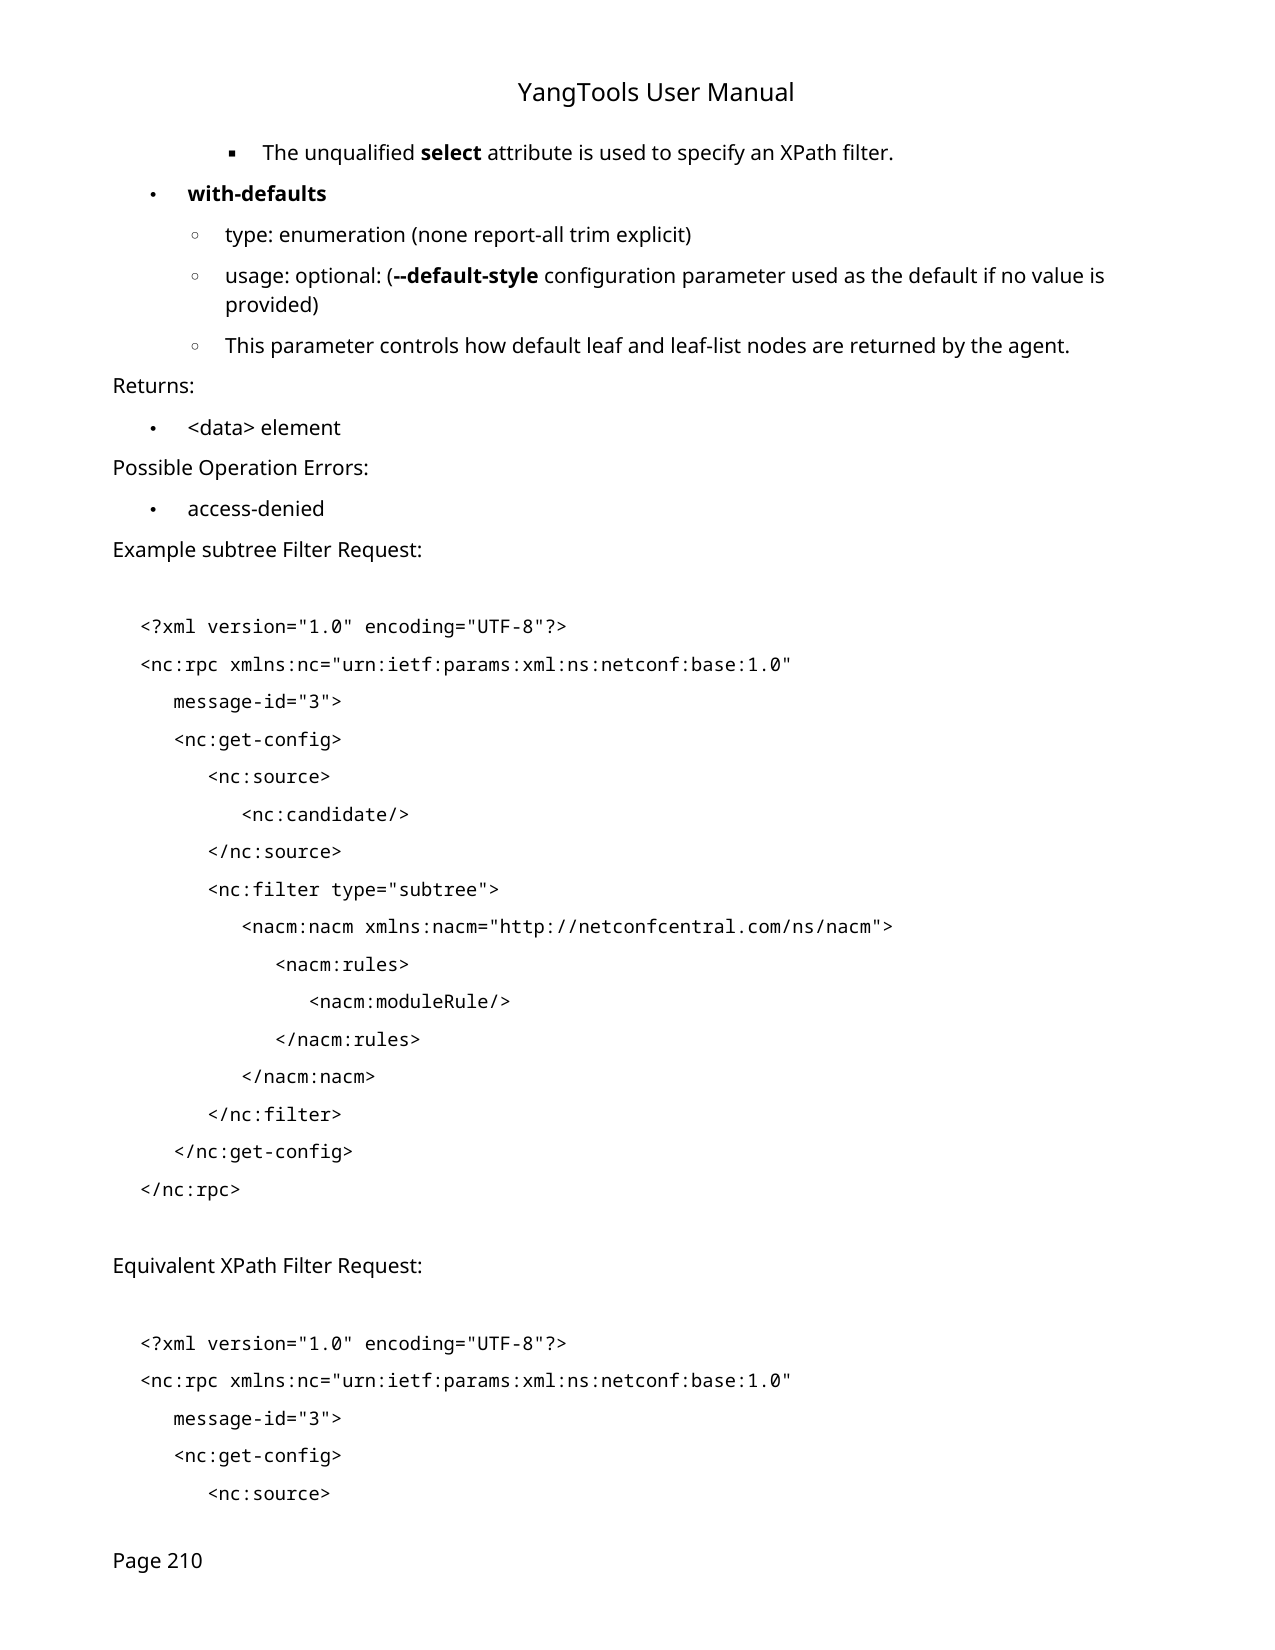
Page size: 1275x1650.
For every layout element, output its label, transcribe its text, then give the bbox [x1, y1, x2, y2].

text <nc:rpc xmlns:nc="urn:ietf:params:xml:ns:netconf:base:1.0" [139, 651, 1200, 677]
text <nc:candidate/> [139, 801, 1200, 827]
text </nc:get-config> [139, 1139, 1200, 1164]
text </nacm:rules> [139, 1026, 1200, 1052]
text <nacm:nacm xmlns:nacm="http://netconfcentral.com/ns/nacm"> [139, 914, 1200, 939]
text <nacm:moduleRule/> [139, 989, 1200, 1014]
text <nc:source> [139, 1480, 1200, 1505]
list This parameter controls how default leaf and leaf-list nodes are returned by the agent. [187, 331, 1200, 359]
text <nc:get-config> [139, 1442, 1200, 1468]
list <data> element [150, 413, 1200, 441]
list usage: optional: (--default-style configuration parameter used as the default if no value is provided) [187, 261, 1200, 318]
list The unqualified select attribute is used to specify an XPath filter. [225, 138, 1200, 167]
text Equivalent XPath Filter Request: [112, 1251, 1200, 1280]
text <?xml version="1.0" encoding="UTF-8"?> [139, 1330, 1200, 1355]
text Possible Operation Errors: [112, 453, 1200, 482]
text message-id="3"> [139, 689, 1200, 714]
list type: enumeration (none report-all trim explicit) [187, 220, 1200, 249]
text <nc:filter type="subtree"> [139, 876, 1200, 902]
text <nc:get-config> [139, 726, 1200, 752]
text <nc:source> [139, 764, 1200, 789]
text </nc:rpc> [139, 1176, 1200, 1202]
list access-denied [150, 494, 1200, 523]
text <nc:rpc xmlns:nc="urn:ietf:params:xml:ns:netconf:base:1.0" [139, 1367, 1200, 1393]
text <?xml version="1.0" encoding="UTF-8"?> [139, 614, 1200, 639]
text </nacm:nacm> [139, 1064, 1200, 1089]
text message-id="3"> [139, 1405, 1200, 1430]
text </nc:source> [139, 839, 1200, 864]
text </nc:filter> [139, 1101, 1200, 1127]
text Example subtree Filter Request: [112, 535, 1200, 564]
text <nacm:rules> [139, 951, 1200, 977]
text Returns: [112, 372, 1200, 400]
list with-defaults [150, 179, 1200, 208]
